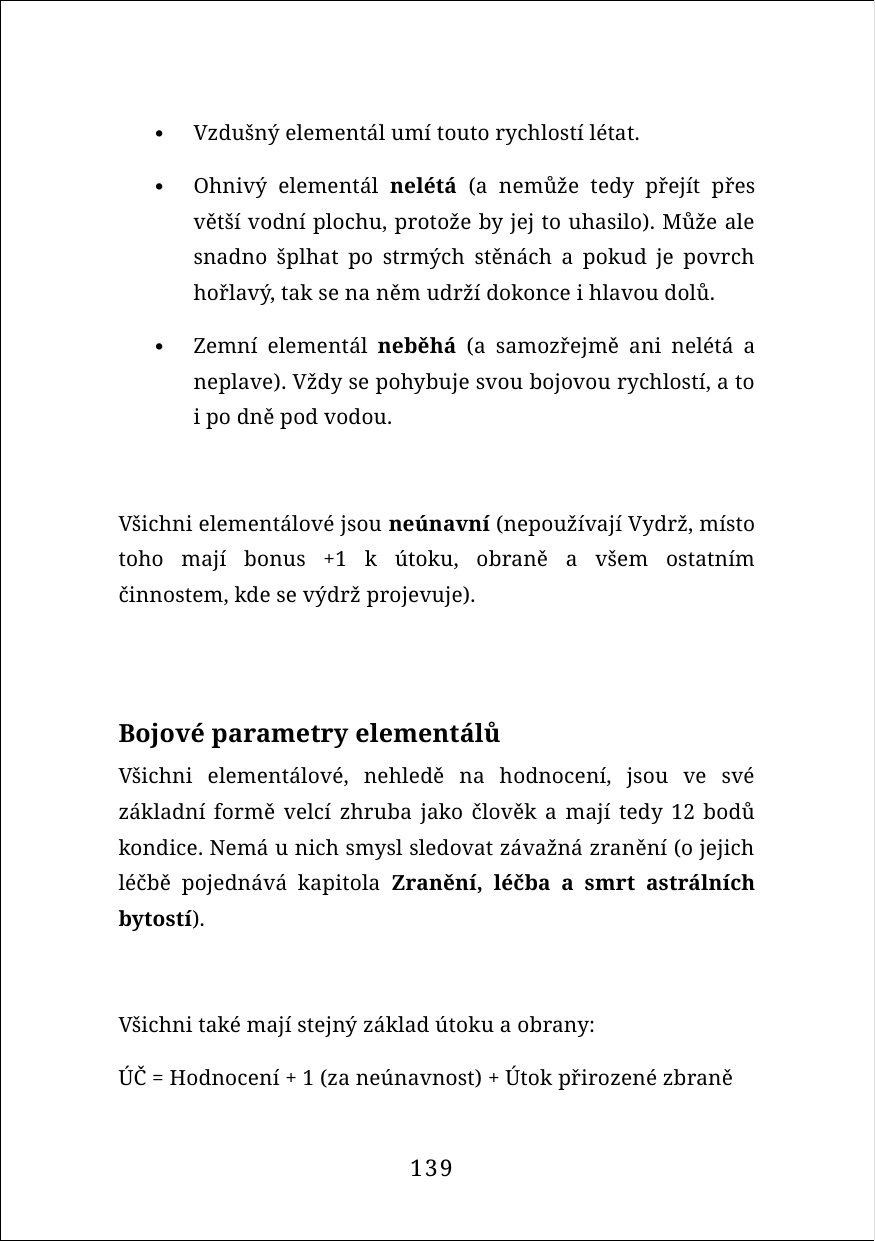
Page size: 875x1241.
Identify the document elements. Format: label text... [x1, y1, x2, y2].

list Ohnivý elementál nelétá (a nemůže tedy přejít přes větší vodní plochu, protože by jej to uhasilo). Může ale snadno šplhat po strmých stěnách a pokud je povrch hořlavý, tak se na něm udrží dokonce i hlavou dolů. [156, 171, 756, 306]
subtitle Bojové parametry elementálů [118, 716, 756, 750]
text Všichni elementálové, nehledě na hodnocení, jsou ve své základní formě velcí zhruba jako člověk a mají tedy 12 bodů kondice. Nemá u nich smysl sledovat závažná zranění (o jejich léčbě pojednává kapitola Zranění, léčba a smrt astrálních bytostí). [118, 762, 756, 932]
text Všichni elementálové jsou neúnavní (nepoužívají Vydrž, místo toho mají bonus +1 k útoku, obraně a všem ostatním činnostem, kde se výdrž projevuje). [118, 509, 756, 608]
list Zemní elementál neběhá (a samozřejmě ani nelétá a neplave). Vždy se pohybuje svou bojovou rychlostí, a to i po dně pod vodou. [156, 331, 756, 431]
list Vzdušný elementál umí touto rychlostí létat. [156, 118, 756, 147]
text ÚČ = Hodnocení + 1 (za neúnavnost) + Útok přirozené zbraně [118, 1063, 756, 1092]
text Všichni také mají stejný základ útoku a obrany: [118, 1010, 756, 1039]
